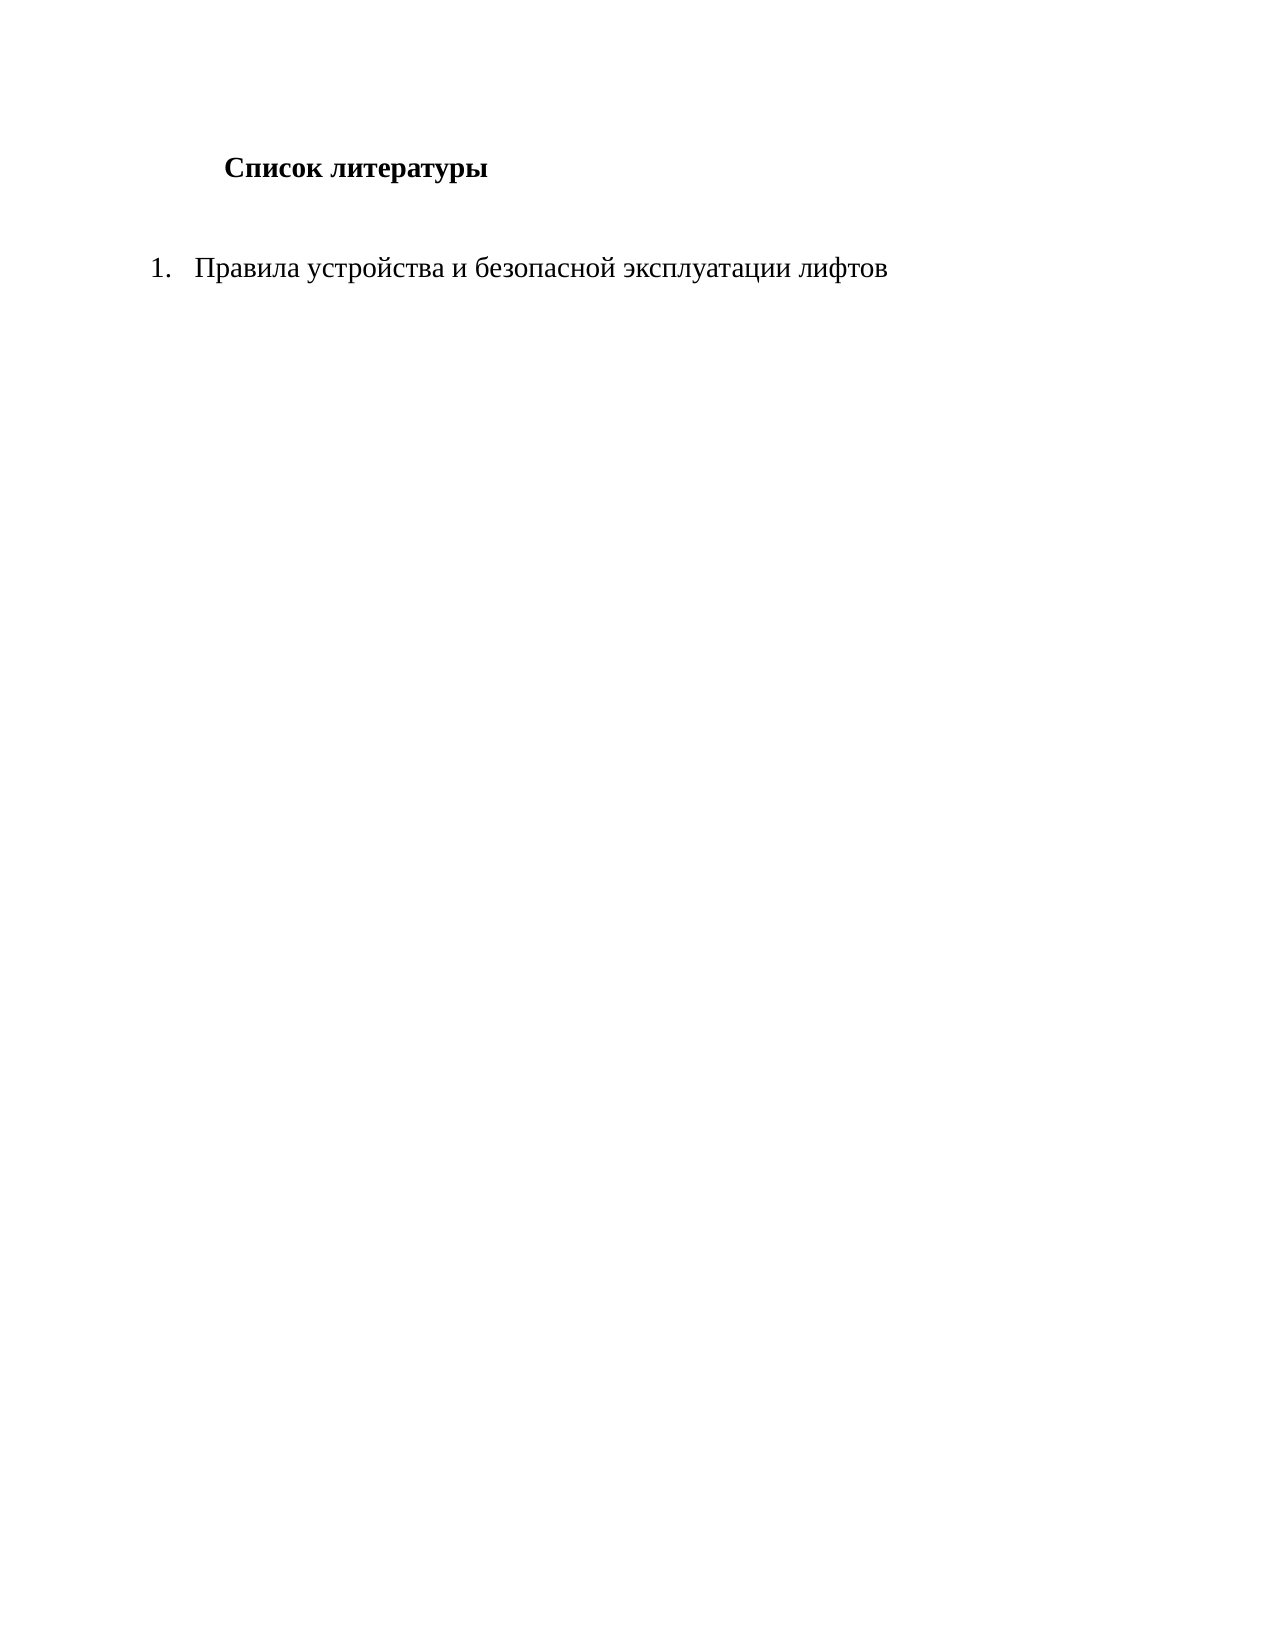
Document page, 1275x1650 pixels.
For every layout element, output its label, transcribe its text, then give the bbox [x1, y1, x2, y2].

text 1. Правила устройства и безопасной эксплуатации лифтов [150, 251, 1125, 284]
text Список литературы [150, 150, 1125, 183]
